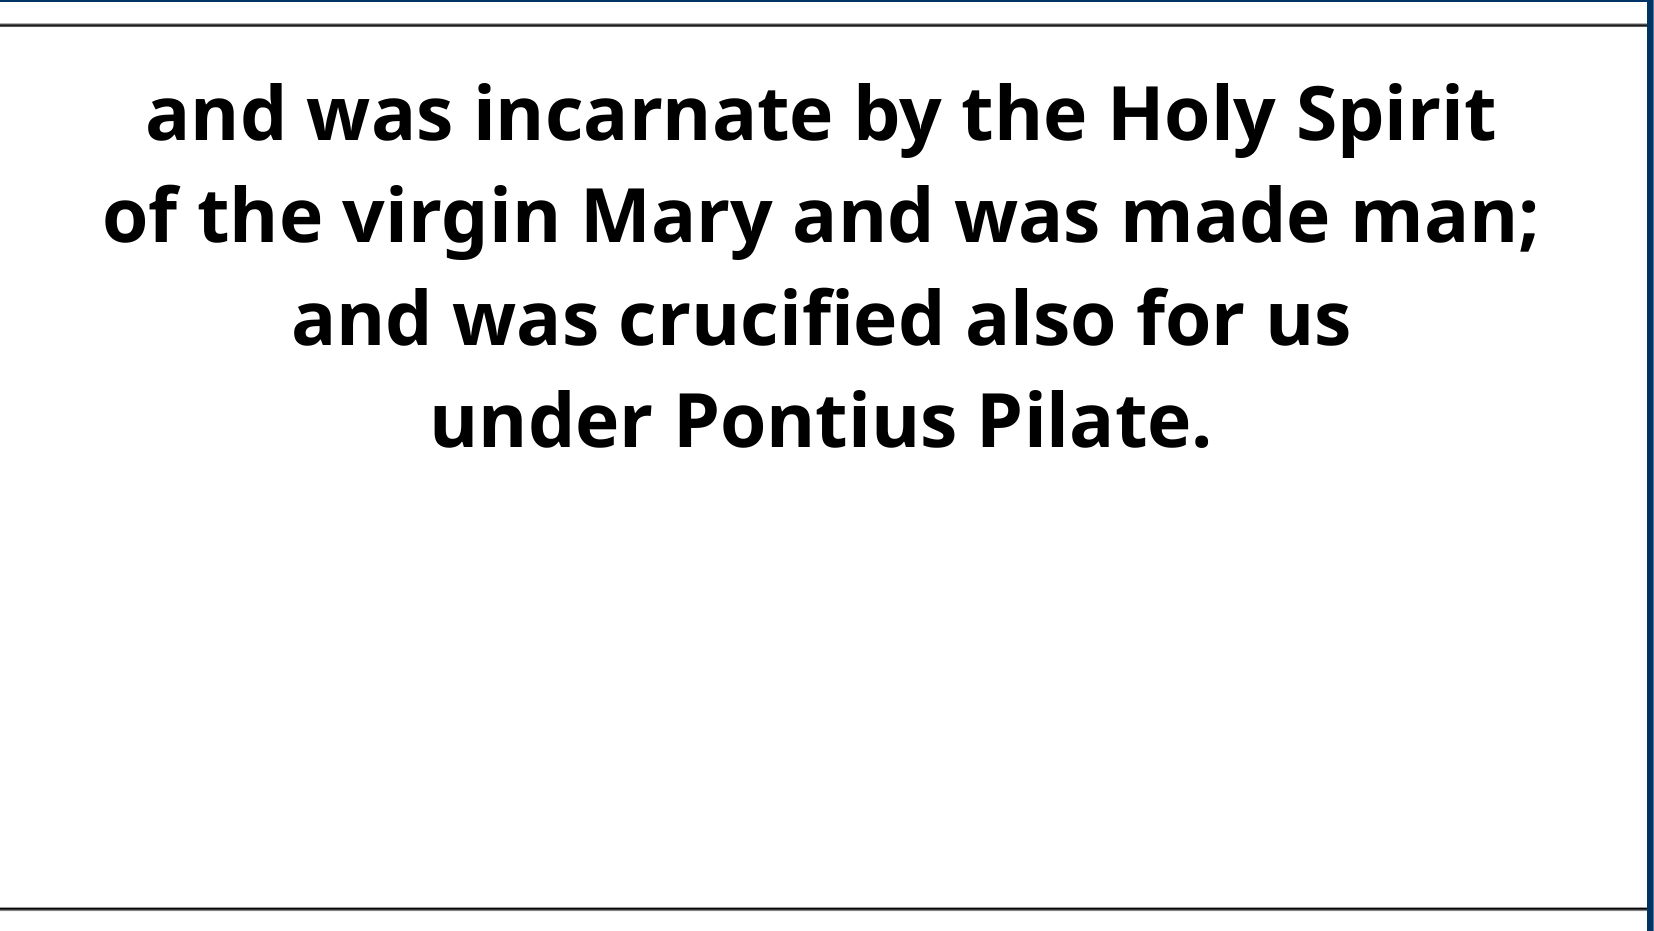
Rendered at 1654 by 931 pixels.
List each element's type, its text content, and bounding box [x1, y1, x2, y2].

picture [0, 0, 1654, 931]
text_box and was incarnate by the Holy Spirit of the virgin Mary and was made man; and was crucified also for us under Pontius Pilate. [49, 53, 1595, 468]
